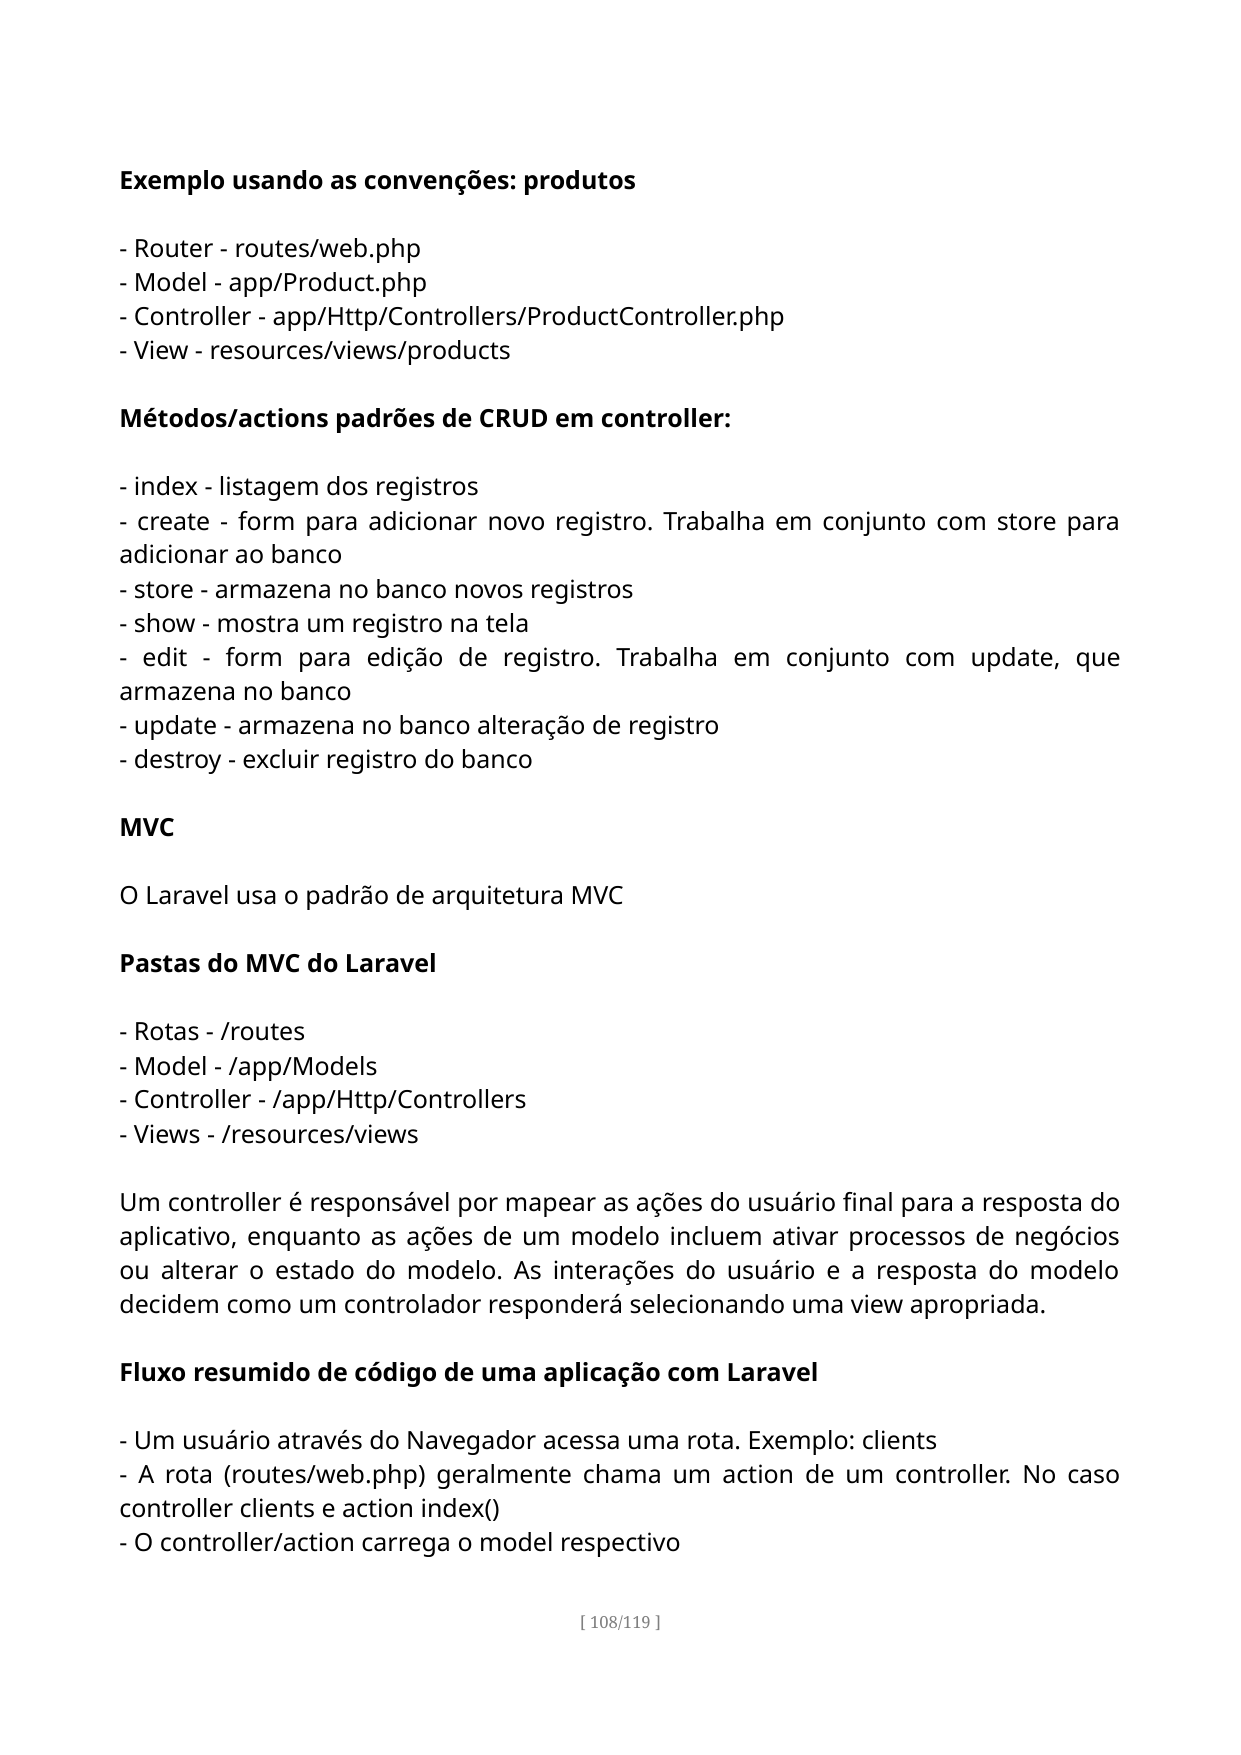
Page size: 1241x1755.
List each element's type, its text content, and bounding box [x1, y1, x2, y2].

text - create - form para adicionar novo registro. Trabalha em conjunto com store para adicionar ao banco [113, 503, 1128, 571]
text - Model - app/Product.php [113, 265, 1128, 299]
text - Controller - app/Http/Controllers/ProductController.php [113, 299, 1128, 333]
text - Model - /app/Models [113, 1048, 1128, 1082]
text - index - listagem dos registros [113, 469, 1128, 503]
text - update - armazena no banco alteração de registro [113, 707, 1128, 742]
text - Views - /resources/views [113, 1116, 1128, 1150]
text - Controller - /app/Http/Controllers [113, 1082, 1128, 1116]
text Fluxo resumido de código de uma aplicação com Laravel [113, 1355, 1128, 1389]
text Métodos/actions padrões de CRUD em controller: [113, 401, 1128, 435]
text Pastas do MVC do Laravel [113, 946, 1128, 980]
text - Rotas - /routes [113, 1014, 1128, 1048]
text - O controller/action carrega o model respectivo [113, 1525, 1128, 1565]
text - destroy - excluir registro do banco [113, 742, 1128, 776]
text MVC [113, 810, 1128, 844]
text Exemplo usando as convenções: produtos [113, 156, 1128, 197]
text - show - mostra um registro na tela [113, 605, 1128, 639]
text - edit - form para edição de registro. Trabalha em conjunto com update, que armazena no banco [113, 639, 1128, 707]
text - Um usuário através do Navegador acessa uma rota. Exemplo: clients [113, 1423, 1128, 1457]
text - store - armazena no banco novos registros [113, 571, 1128, 605]
text Um controller é responsável por mapear as ações do usuário final para a resposta do aplicativo, enquanto as ações de um modelo incluem ativar processos de negócios ou alterar o estado do modelo. As interações do usuário e a resposta do modelo decidem como um controlador responderá selecionando uma view apropriada. [113, 1184, 1128, 1321]
text - A rota (routes/web.php) geralmente chama um action de um controller. No caso controller clients e action index() [113, 1457, 1128, 1525]
text - Router - routes/web.php [113, 231, 1128, 265]
text O Laravel usa o padrão de arquitetura MVC [113, 878, 1128, 912]
text - View - resources/views/products [113, 333, 1128, 367]
